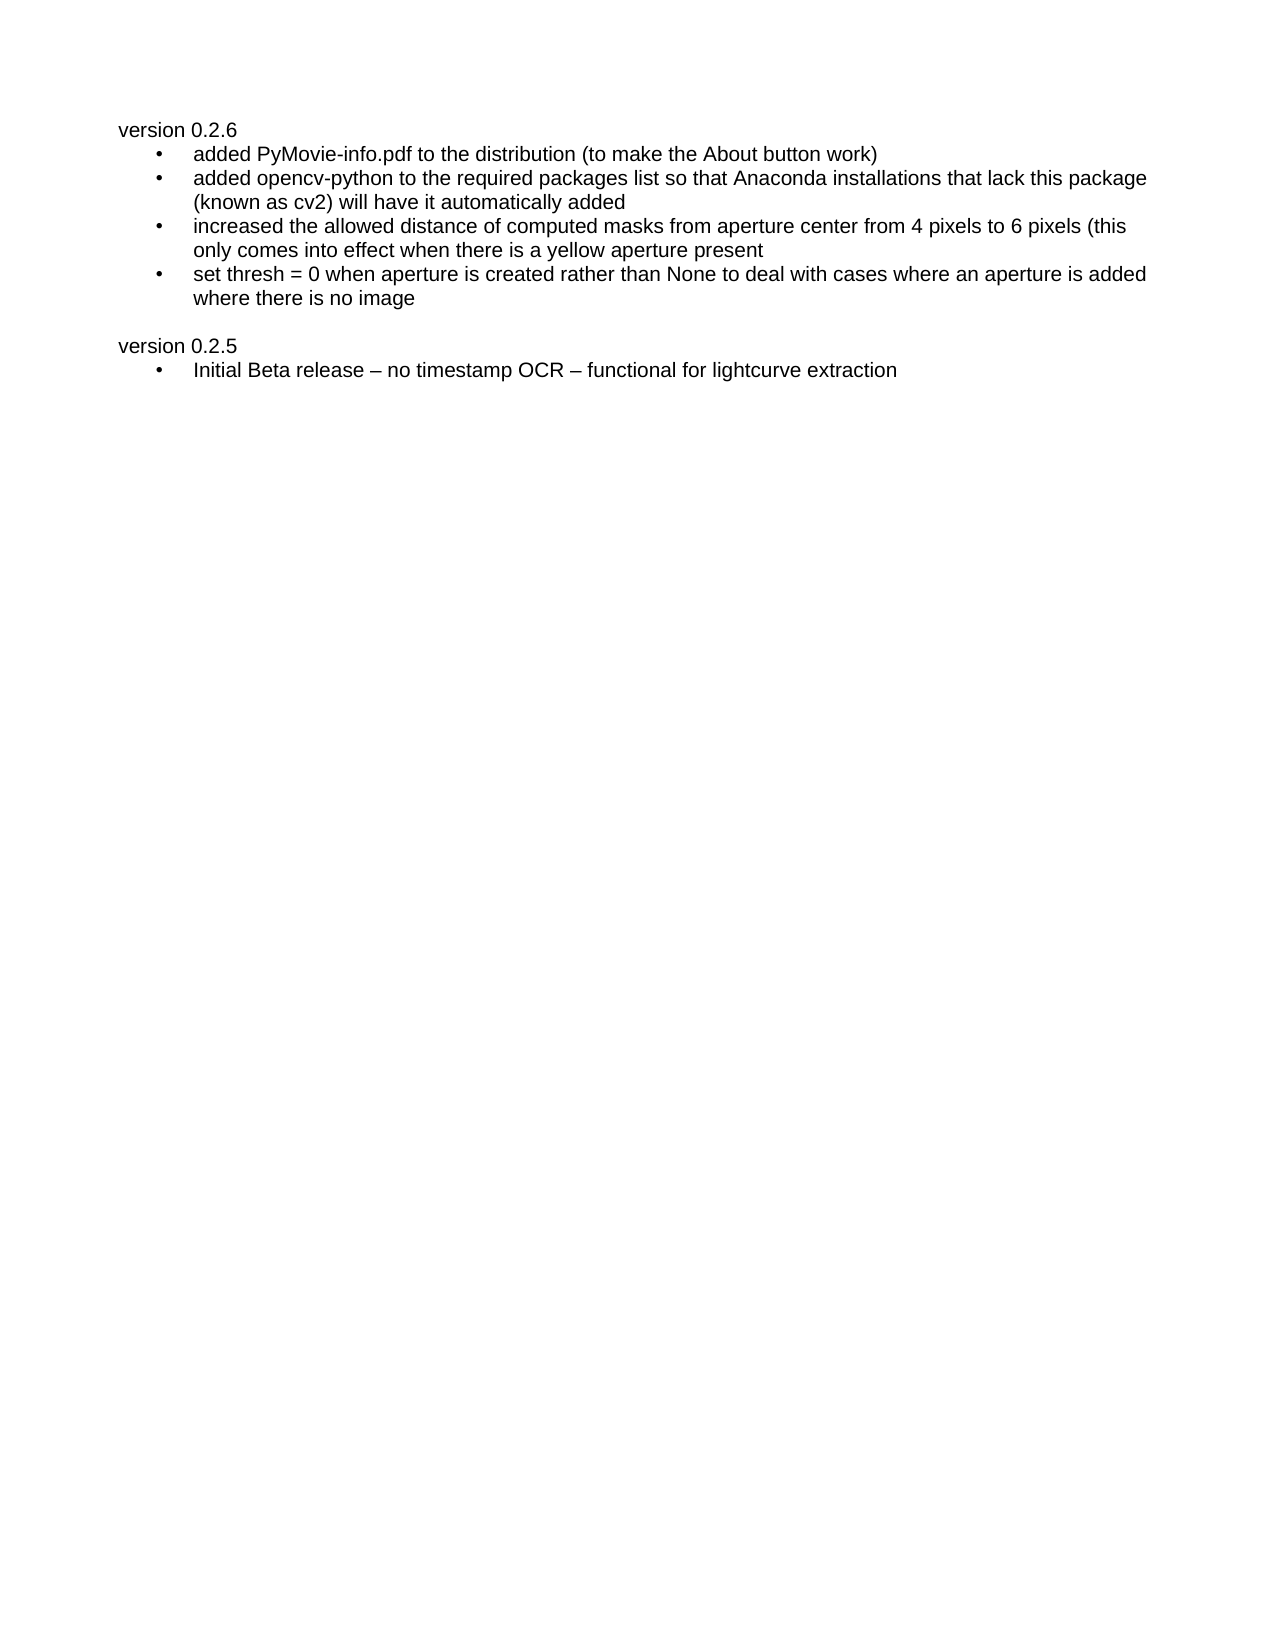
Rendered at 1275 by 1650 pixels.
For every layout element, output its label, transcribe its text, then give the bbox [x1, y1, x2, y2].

list added opencv-python to the required packages list so that Anaconda installations that lack this package (known as cv2) will have it automatically added [156, 166, 1157, 214]
list added PyMovie-info.pdf to the distribution (to make the About button work) [156, 142, 1157, 166]
list Initial Beta release – no timestamp OCR – functional for lightcurve extraction [156, 358, 1157, 382]
list increased the allowed distance of computed masks from aperture center from 4 pixels to 6 pixels (this only comes into effect when there is a yellow aperture present [156, 214, 1157, 262]
text version 0.2.5 [118, 334, 1157, 358]
text version 0.2.6 [118, 118, 1157, 142]
list set thresh = 0 when aperture is created rather than None to deal with cases where an aperture is added where there is no image [156, 262, 1157, 334]
